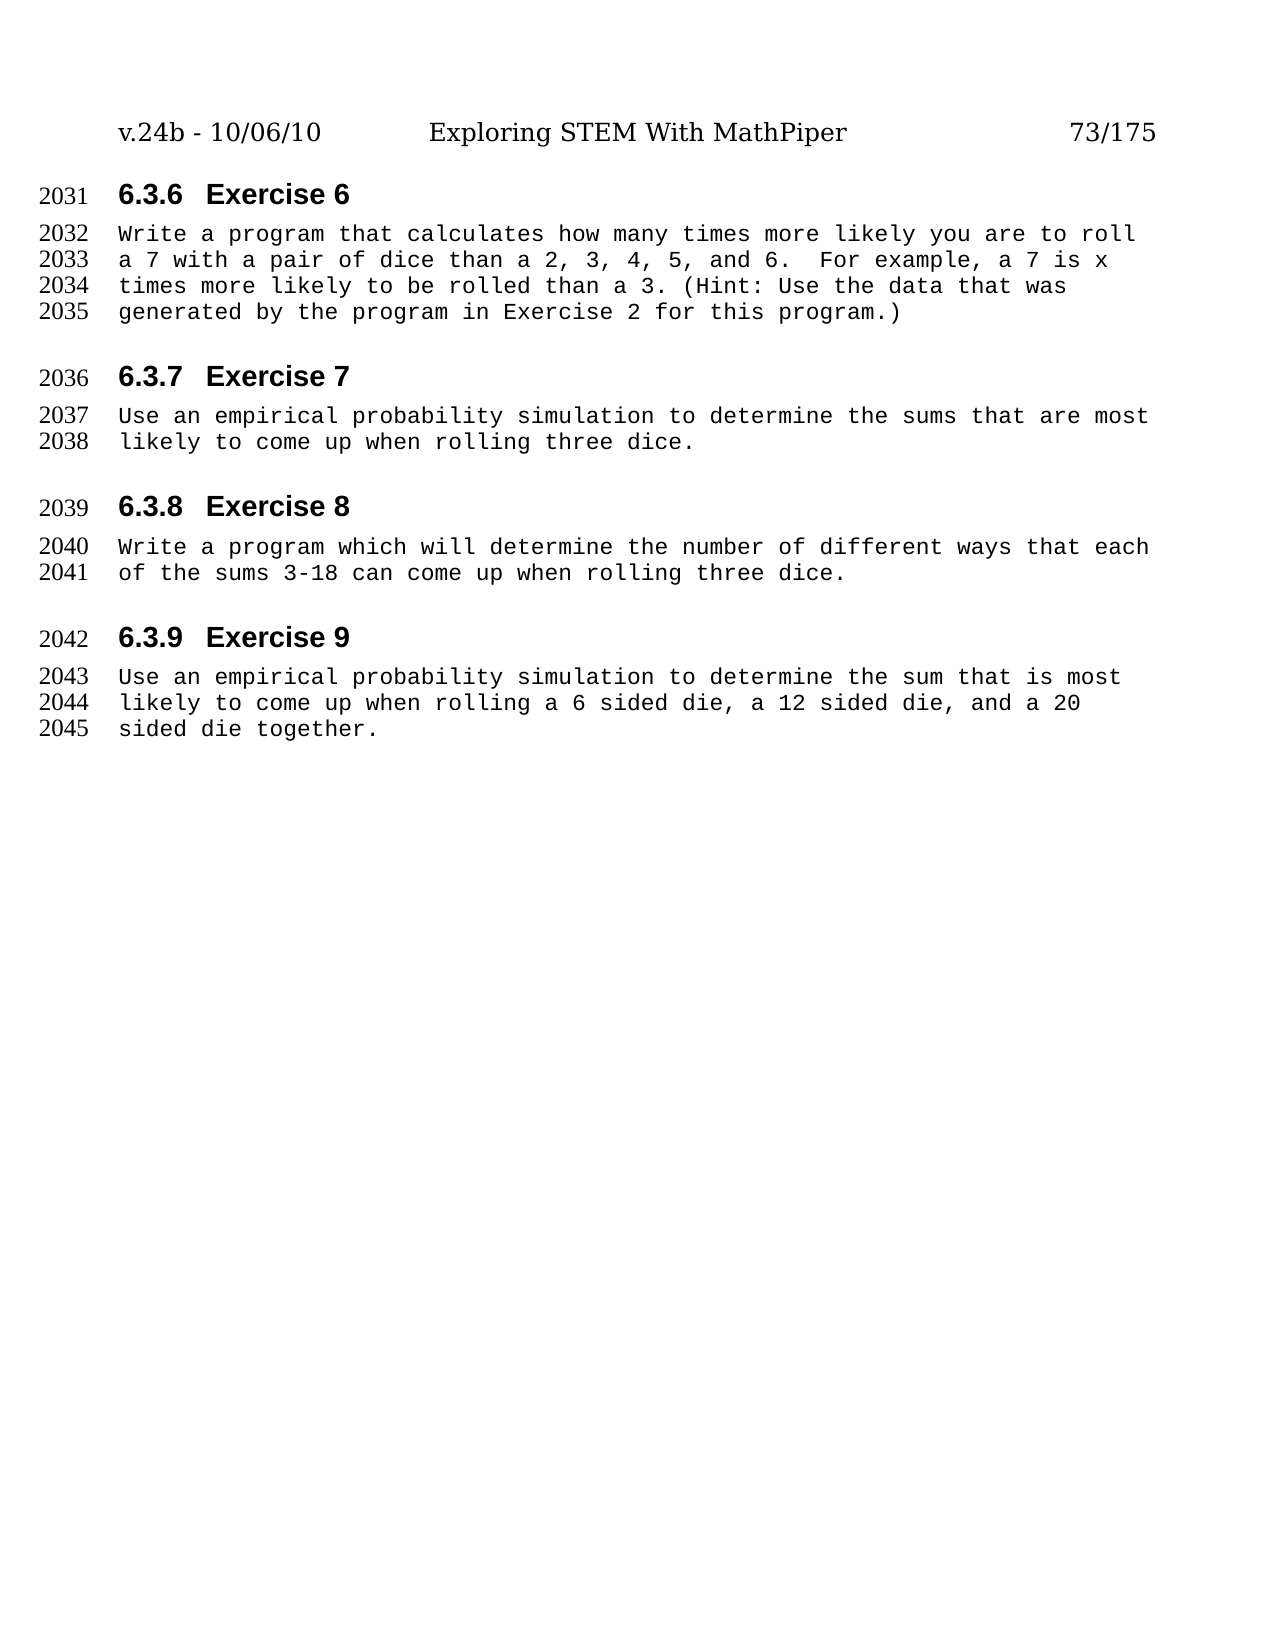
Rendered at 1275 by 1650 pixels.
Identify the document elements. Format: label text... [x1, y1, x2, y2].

subtitle Exercise 7 [118, 359, 1157, 393]
subtitle Exercise 6 [118, 177, 1157, 210]
text Use an empirical probability simulation to determine the sum that is most likely to come up when rolling a 6 sided die, a 12 sided die, and a 20 sided die together. [118, 665, 1157, 743]
subtitle Exercise 8 [118, 489, 1157, 523]
subtitle Exercise 9 [118, 620, 1157, 653]
text Use an empirical probability simulation to determine the sums that are most likely to come up when rolling three dice. [118, 404, 1157, 456]
text Write a program that calculates how many times more likely you are to roll a 7 with a pair of dice than a 2, 3, 4, 5, and 6. For example, a 7 is x times more likely to be rolled than a 3. (Hint: Use the data that was generated by the program in Exercise 2 for this program.) [118, 222, 1157, 326]
text Write a program which will determine the number of different ways that each of the sums 3-18 can come up when rolling three dice. [118, 535, 1157, 587]
